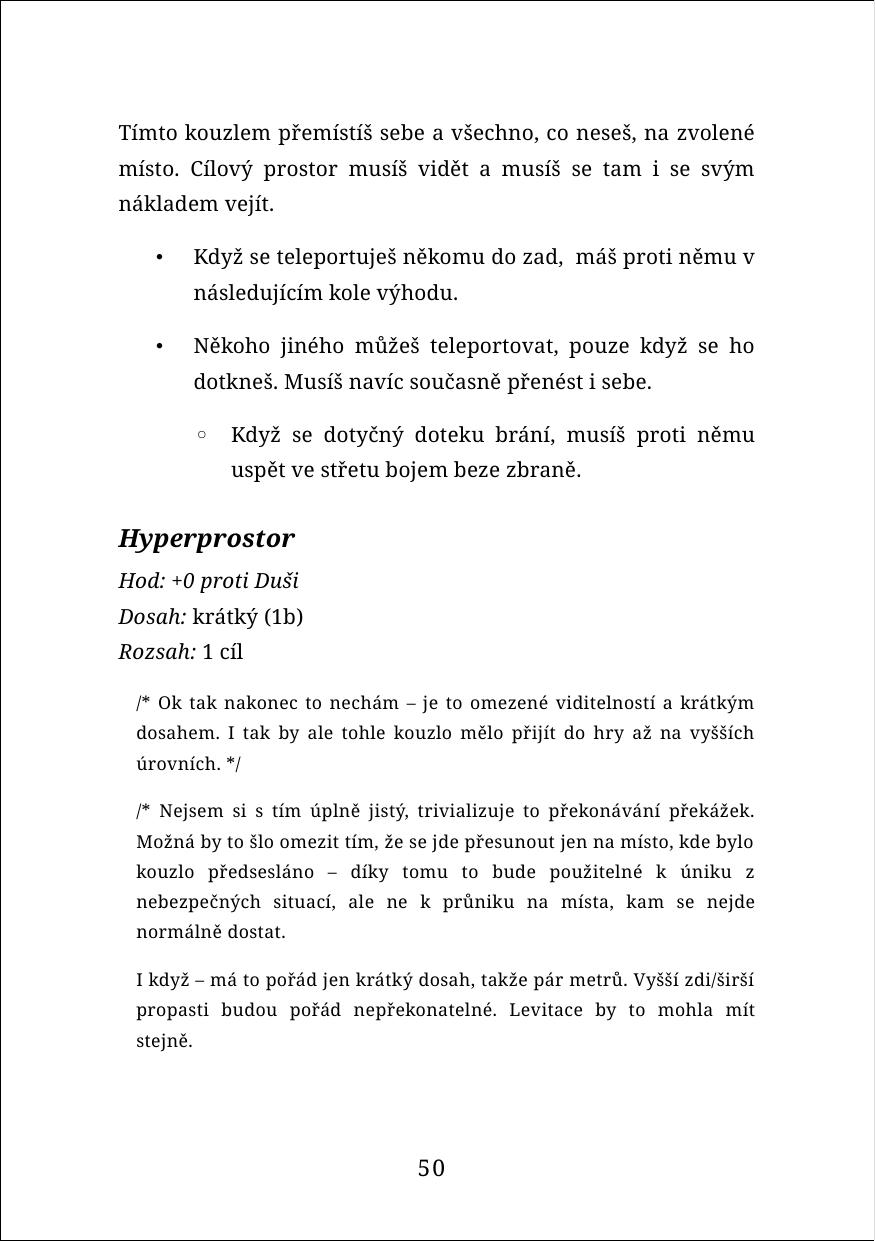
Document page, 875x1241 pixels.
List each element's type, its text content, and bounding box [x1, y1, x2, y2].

text Tímto kouzlem přemístíš sebe a všechno, co neseš, na zvolené místo. Cílový prostor musíš vidět a musíš se tam i se svým nákladem vejít. [118, 118, 756, 218]
list Když se dotyčný doteku brání, musíš proti němu uspět ve střetu bojem beze zbraně. [193, 420, 756, 484]
text /* Ok tak nakonec to nechám – je to omezené viditelností a krátkým dosahem. I tak by ale tohle kouzlo mělo přijít do hry až na vyšších úrovních. */ [136, 691, 756, 775]
subtitle Hyperprostor [118, 521, 756, 554]
text I když – má to pořád jen krátký dosah, takže pár metrů. Vyšší zdi/širší propasti budou pořád nepřekonatelné. Levitace by to mohla mít stejně. [136, 968, 756, 1052]
list Když se teleportuješ někomu do zad, máš proti němu v následujícím kole výhodu. [156, 242, 756, 306]
list Někoho jiného můžeš teleportovat, pouze když se ho dotkneš. Musíš navíc současně přenést i sebe. [156, 331, 756, 395]
text Hod: +0 proti Duši Dosah: krátký (1b) Rozsah: 1 cíl [118, 566, 756, 666]
text /* Nejsem si s tím úplně jistý, trivializuje to překonávání překážek. Možná by to šlo omezit tím, že se jde přesunout jen na místo, kde bylo kouzlo předsesláno – díky tomu to bude použitelné k úniku z nebezpečných situací, ale ne k průniku na místa, kam se nejde normálně dostat. [136, 799, 756, 944]
